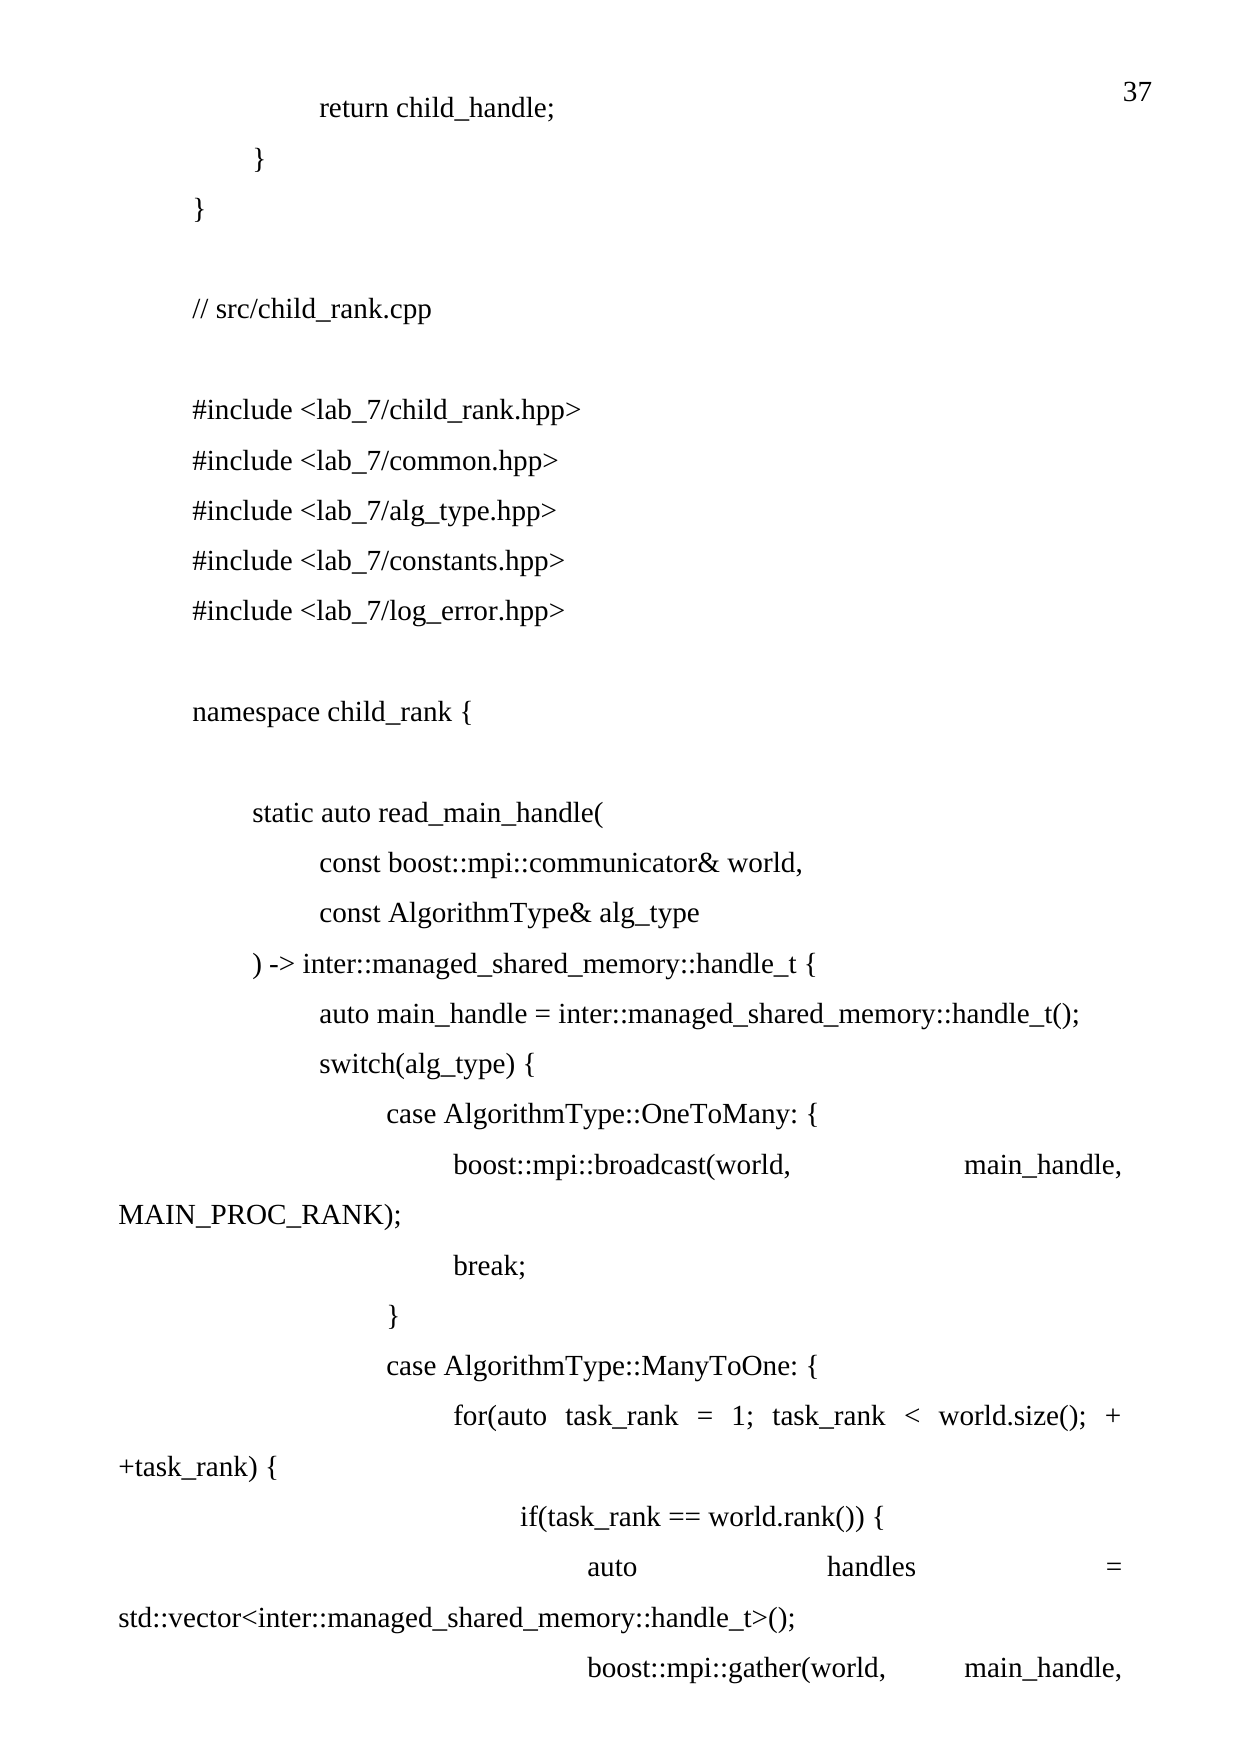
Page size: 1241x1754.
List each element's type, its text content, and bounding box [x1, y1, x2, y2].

text namespace child_rank { [118, 694, 1122, 728]
text auto handles = std::vector<inter::managed_shared_memory::handle_t>(); [118, 1549, 1122, 1633]
text ) -> inter::managed_shared_memory::handle_t { [118, 946, 1122, 979]
text return child_handle; [118, 90, 1122, 124]
text #include <lab_7/child_rank.hpp> [118, 392, 1122, 426]
text case AlgorithmType::OneToMany: { [118, 1097, 1122, 1130]
text const boost::mpi::communicator& world, [118, 845, 1122, 879]
text boost::mpi::broadcast(world, main_handle, MAIN_PROC_RANK); [118, 1147, 1122, 1231]
text const AlgorithmType& alg_type [118, 895, 1122, 929]
text static auto read_main_handle( [118, 795, 1122, 828]
text if(task_rank == world.rank()) { [118, 1499, 1122, 1533]
text #include <lab_7/constants.hpp> [118, 543, 1122, 577]
text } [118, 191, 1122, 224]
text switch(alg_type) { [118, 1046, 1122, 1080]
text #include <lab_7/common.hpp> [118, 443, 1122, 476]
text boost::mpi::gather(world, main_handle, [118, 1650, 1122, 1684]
text break; [118, 1248, 1122, 1281]
text } [118, 1298, 1122, 1331]
text // src/child_rank.cpp [118, 292, 1122, 325]
text } [118, 141, 1122, 174]
text #include <lab_7/log_error.hpp> [118, 593, 1122, 627]
text #include <lab_7/alg_type.hpp> [118, 493, 1122, 526]
text for(auto task_rank = 1; task_rank < world.size(); ++task_rank) { [118, 1398, 1122, 1482]
text case AlgorithmType::ManyToOne: { [118, 1348, 1122, 1382]
text auto main_handle = inter::managed_shared_memory::handle_t(); [118, 996, 1122, 1029]
